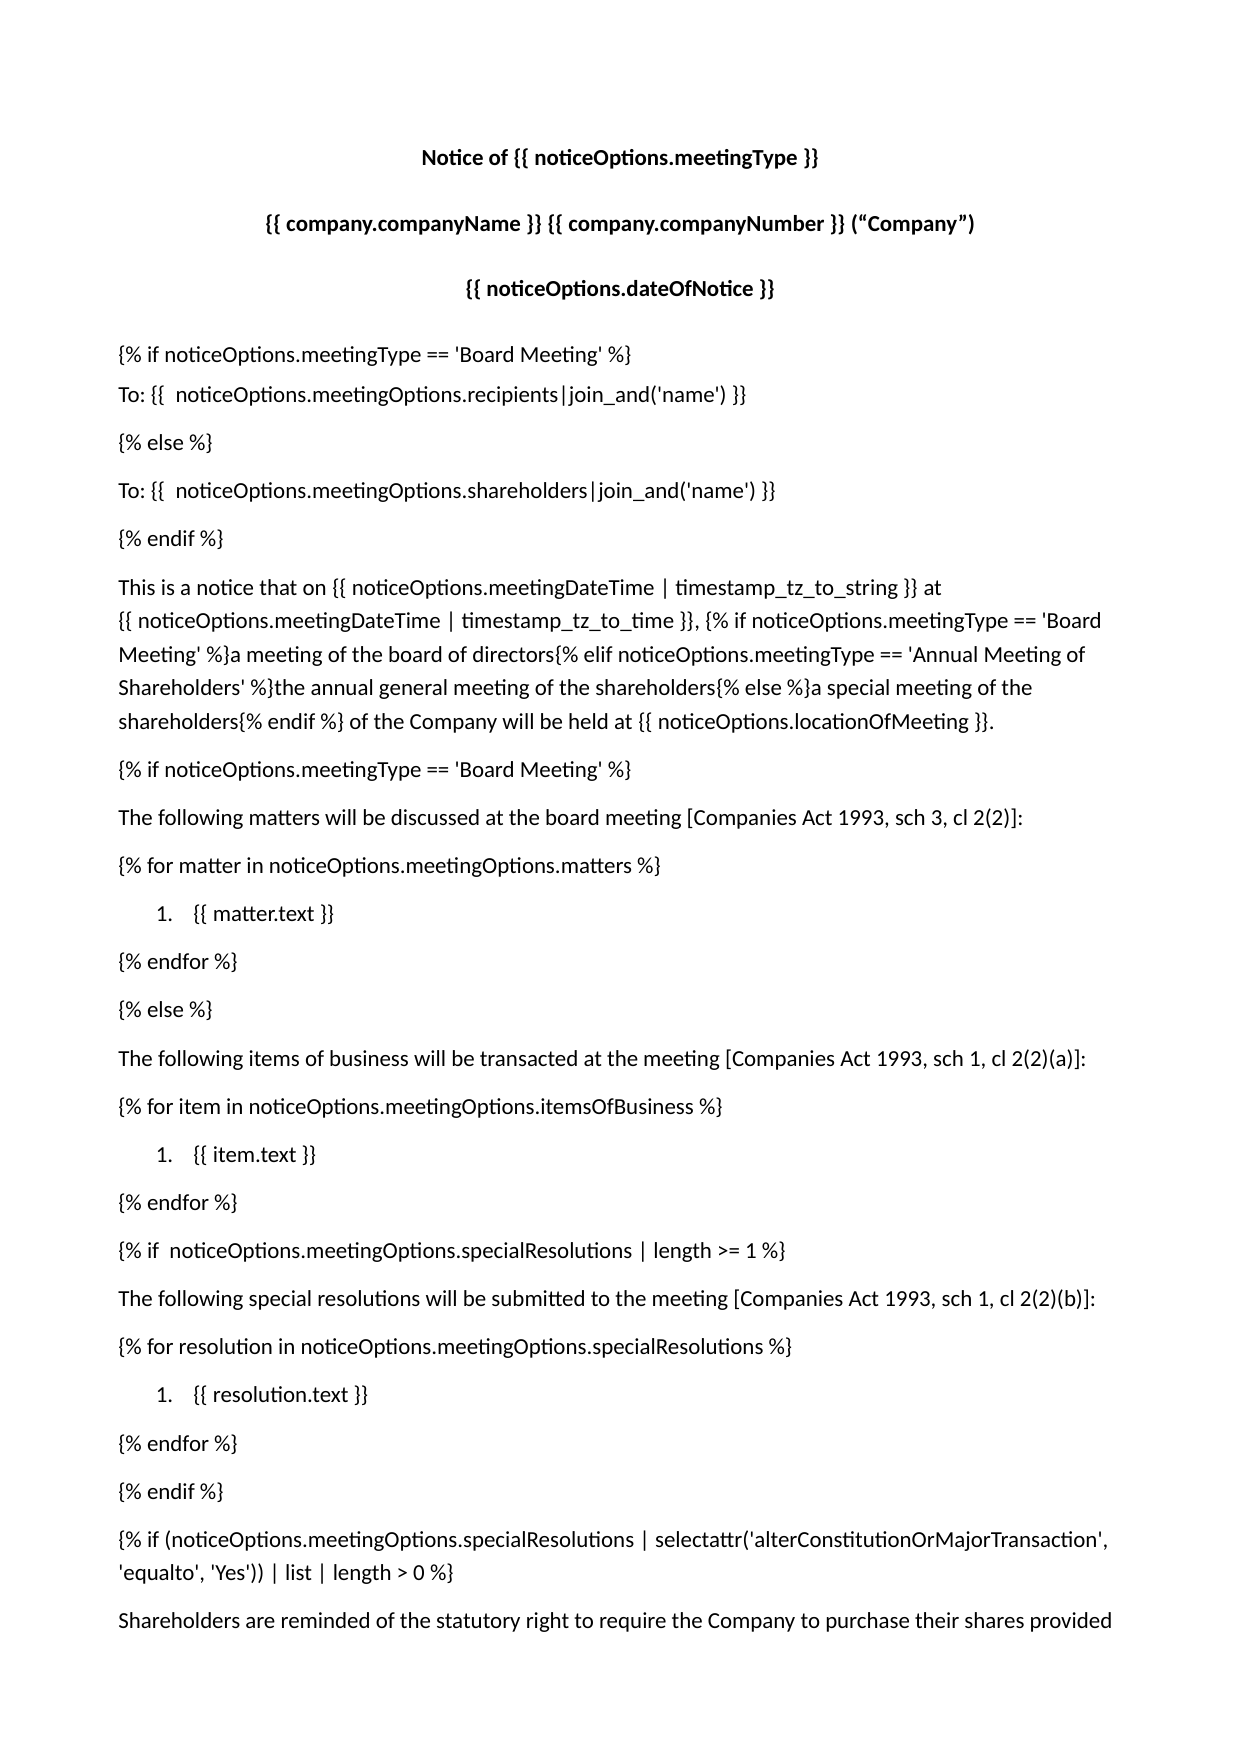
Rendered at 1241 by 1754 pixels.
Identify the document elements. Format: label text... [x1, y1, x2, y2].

text Shareholders are reminded of the statutory right to require the Company to purchase their shares provided [118, 1607, 1122, 1635]
subtitle Notice of {{ noticeOptions.meetingType }} [118, 143, 1122, 171]
subtitle {{ noticeOptions.dateOfNotice }} [118, 274, 1122, 302]
text {% if noticeOptions.meetingType == 'Board Meeting' %} [118, 755, 1122, 783]
text {% endif %} [118, 1477, 1122, 1505]
text {% endfor %} [118, 947, 1122, 976]
text This is a notice that on {{ noticeOptions.meetingDateTime | timestamp_tz_to_string }} at {{ noticeOptions.meetingDateTime | timestamp_tz_to_time }}, {% if noticeOptions.meetingType == 'Board Meeting' %}a meeting of the board of directors{% elif noticeOptions.meetingType == 'Annual Meeting of Shareholders' %}the annual general meeting of the shareholders{% else %}a special meeting of the shareholders{% endif %} of the Company will be held at {{ noticeOptions.locationOfMeeting }}. [118, 573, 1122, 735]
text {% else %} [118, 996, 1122, 1024]
text {% endfor %} [118, 1188, 1122, 1216]
text The following items of business will be transacted at the meeting [Companies Act 1993, sch 1, cl 2(2)(a)]: [118, 1044, 1122, 1072]
text {% endif %} [118, 524, 1122, 553]
text {% else %} [118, 428, 1122, 456]
text The following matters will be discussed at the board meeting [Companies Act 1993, sch 3, cl 2(2)]: [118, 803, 1122, 831]
text {% for resolution in noticeOptions.meetingOptions.specialResolutions %} [118, 1332, 1122, 1361]
list {{ matter.text }} [156, 899, 1122, 927]
text The following special resolutions will be submitted to the meeting [Companies Act 1993, sch 1, cl 2(2)(b)]: [118, 1284, 1122, 1312]
text {% if noticeOptions.meetingOptions.specialResolutions | length >= 1 %} [118, 1236, 1122, 1264]
text {% for item in noticeOptions.meetingOptions.itemsOfBusiness %} [118, 1092, 1122, 1120]
text To: {{ noticeOptions.meetingOptions.recipients|join_and('name') }} [118, 380, 1122, 408]
subtitle {{ company.companyName }} {{ company.companyNumber }} (“Company”) [118, 209, 1122, 237]
text {% endfor %} [118, 1429, 1122, 1457]
text To: {{ noticeOptions.meetingOptions.shareholders|join_and('name') }} [118, 476, 1122, 504]
text {% for matter in noticeOptions.meetingOptions.matters %} [118, 851, 1122, 879]
list {{ resolution.text }} [156, 1381, 1122, 1409]
list {{ item.text }} [156, 1140, 1122, 1168]
text {% if (noticeOptions.meetingOptions.specialResolutions | selectattr('alterConstitutionOrMajorTransaction', 'equalto', 'Yes')) | list | length > 0 %} [118, 1525, 1122, 1587]
subtitle {% if noticeOptions.meetingType == 'Board Meeting' %} [118, 340, 1122, 368]
